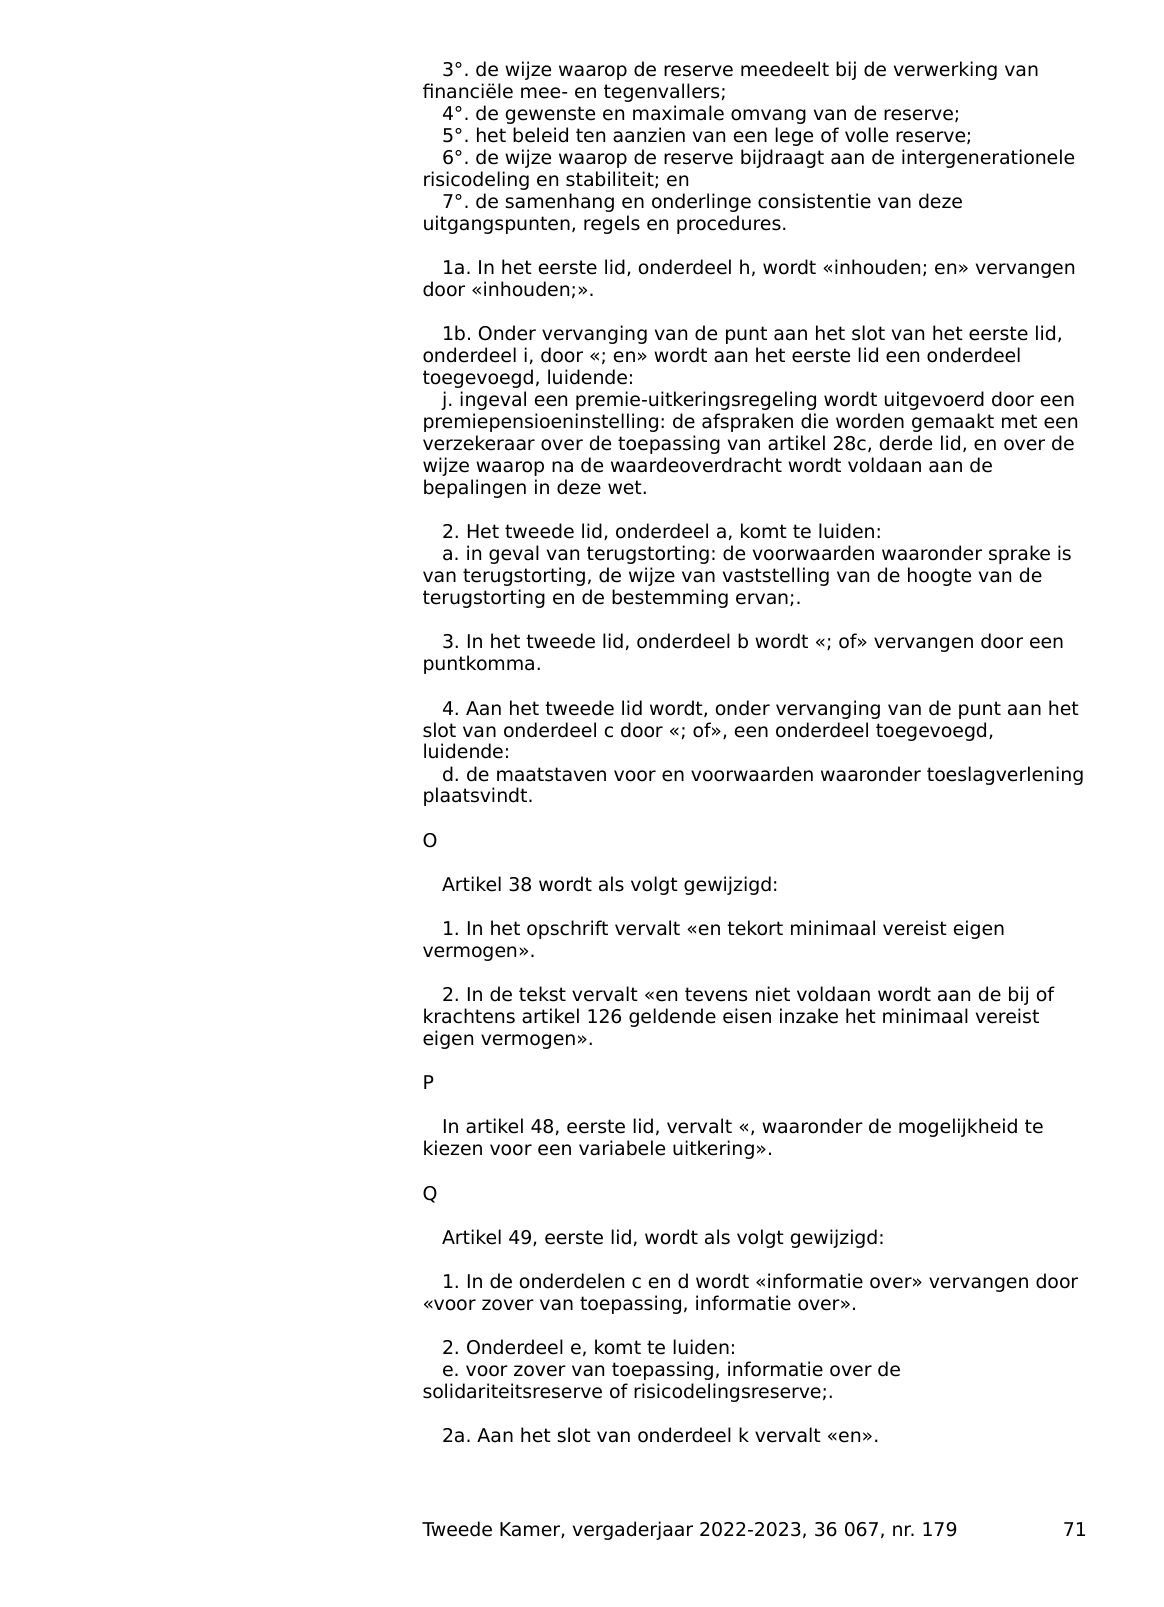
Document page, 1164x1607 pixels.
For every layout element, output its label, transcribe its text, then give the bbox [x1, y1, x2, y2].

text 1. In het opschrift vervalt «en tekort minimaal vereist eigen vermogen». [422, 918, 1087, 962]
text 1b. Onder vervanging van de punt aan het slot van het eerste lid, onderdeel i, door «; en» wordt aan het eerste lid een onderdeel toegevoegd, luidende: [422, 323, 1087, 389]
text 6°. de wijze waarop de reserve bijdraagt aan de intergenerationele risicodeling en stabiliteit; en [422, 147, 1087, 191]
text Artikel 49, eerste lid, wordt als volgt gewijzigd: [422, 1227, 1087, 1249]
text 1a. In het eerste lid, onderdeel h, wordt «inhouden; en» vervangen door «inhouden;». [422, 257, 1087, 301]
text 2. Onderdeel e, komt te luiden: [422, 1337, 1087, 1359]
text In artikel 48, eerste lid, vervalt «, waaronder de mogelijkheid te kiezen voor een variabele uitkering». [422, 1116, 1087, 1160]
text Q [422, 1182, 1087, 1204]
text a. in geval van terugstorting: de voorwaarden waaronder sprake is van terugstorting, de wijze van vaststelling van de hoogte van de terugstorting en de bestemming ervan;. [422, 543, 1087, 609]
text e. voor zover van toepassing, informatie over de solidariteitsreserve of risicodelingsreserve;. [422, 1359, 1087, 1403]
text 4. Aan het tweede lid wordt, onder vervanging van de punt aan het slot van onderdeel c door «; of», een onderdeel toegevoegd, luidende: [422, 697, 1087, 763]
text P [422, 1072, 1087, 1094]
text 2. Het tweede lid, onderdeel a, komt te luiden: [422, 521, 1087, 543]
text 3°. de wijze waarop de reserve meedeelt bij de verwerking van financiële mee- en tegenvallers; [422, 59, 1087, 103]
text Artikel 38 wordt als volgt gewijzigd: [422, 874, 1087, 896]
text 7°. de samenhang en onderlinge consistentie van deze uitgangspunten, regels en procedures. [422, 191, 1087, 235]
text d. de maatstaven voor en voorwaarden waaronder toeslagverlening plaatsvindt. [422, 763, 1087, 807]
text j. ingeval een premie-uitkeringsregeling wordt uitgevoerd door een premiepensioeninstelling: de afspraken die worden gemaakt met een verzekeraar over de toepassing van artikel 28c, derde lid, en over de wijze waarop na de waardeoverdracht wordt voldaan aan de bepalingen in deze wet. [422, 389, 1087, 499]
text 1. In de onderdelen c en d wordt «informatie over» vervangen door «voor zover van toepassing, informatie over». [422, 1271, 1087, 1315]
text 4°. de gewenste en maximale omvang van de reserve; [422, 103, 1087, 125]
text 3. In het tweede lid, onderdeel b wordt «; of» vervangen door een puntkomma. [422, 631, 1087, 675]
text O [422, 829, 1087, 852]
text 2a. Aan het slot van onderdeel k vervalt «en». [422, 1425, 1087, 1447]
text 5°. het beleid ten aanzien van een lege of volle reserve; [422, 125, 1087, 147]
text 2. In de tekst vervalt «en tevens niet voldaan wordt aan de bij of krachtens artikel 126 geldende eisen inzake het minimaal vereist eigen vermogen». [422, 984, 1087, 1050]
